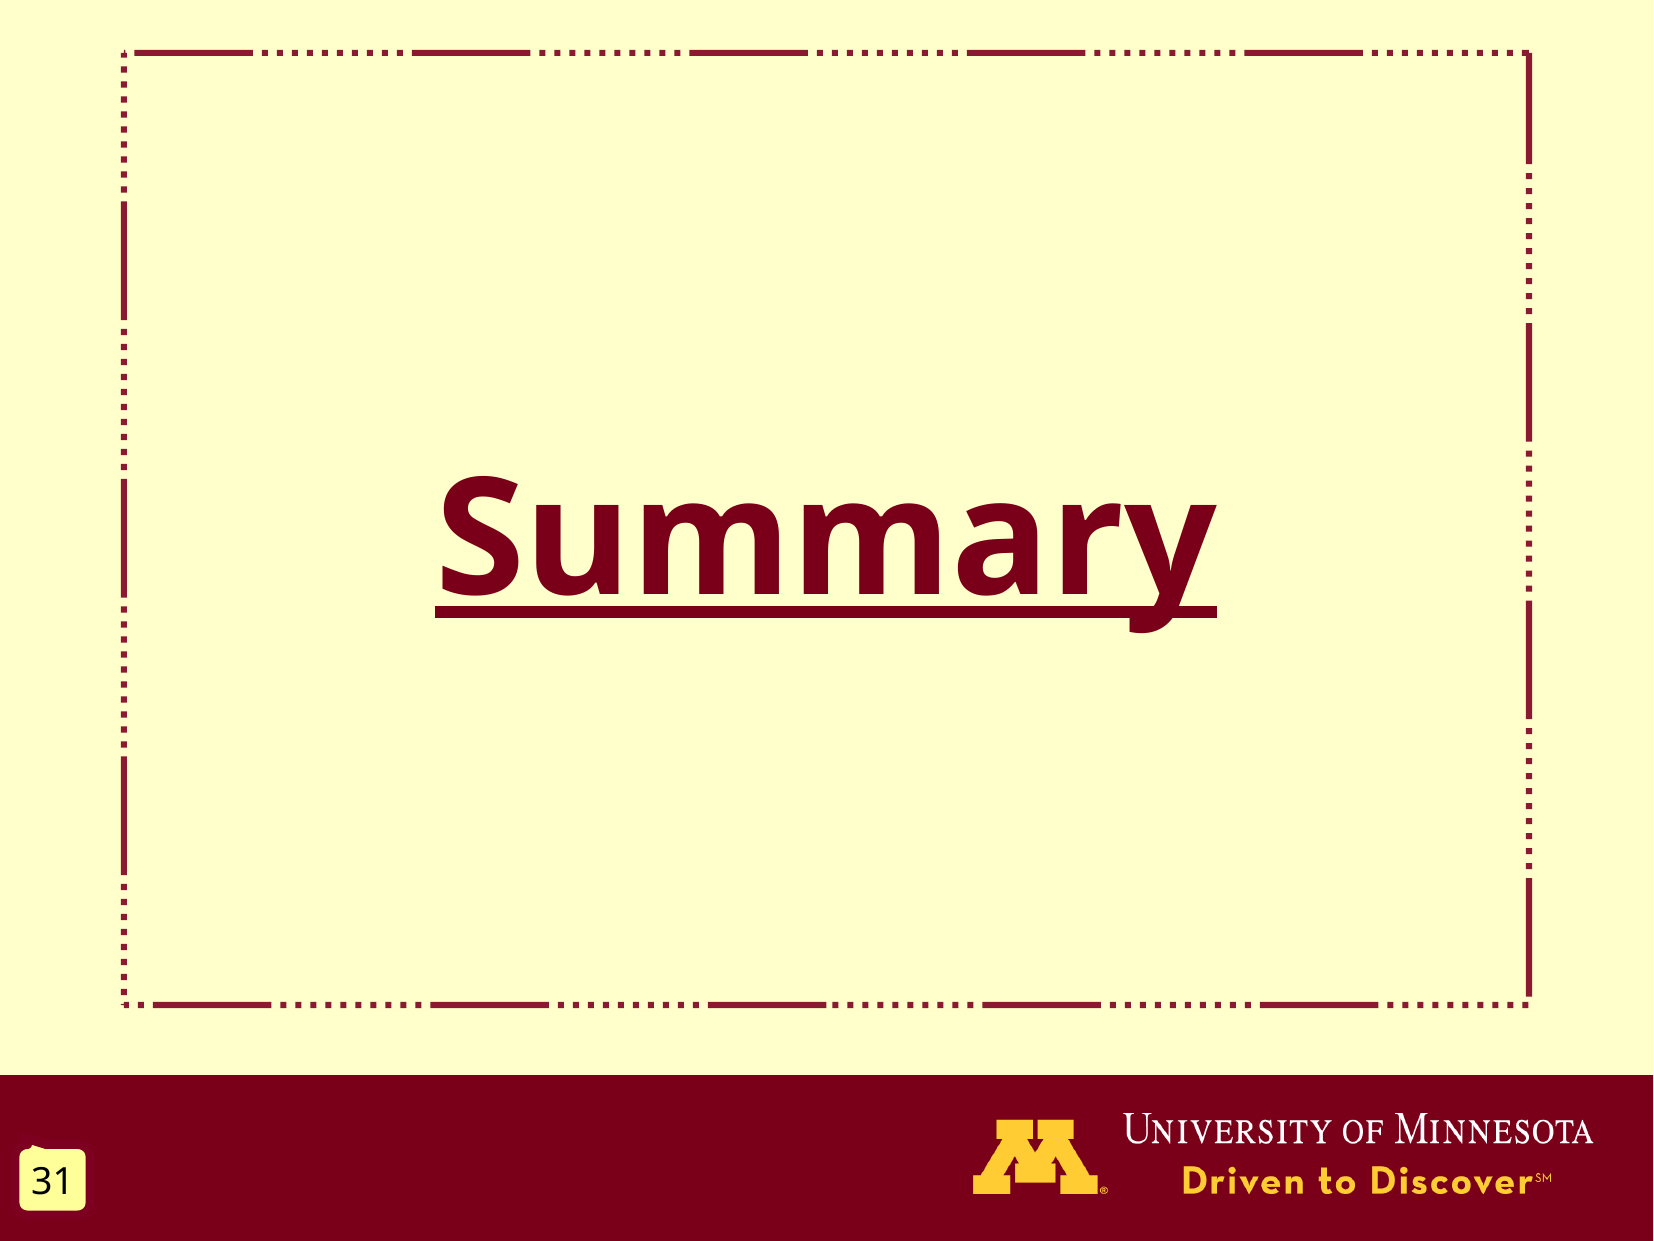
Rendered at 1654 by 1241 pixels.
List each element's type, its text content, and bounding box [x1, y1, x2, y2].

title Summary [123, 52, 1529, 1006]
text_box 31 [15, 1137, 91, 1216]
picture [0, 1075, 1654, 1241]
